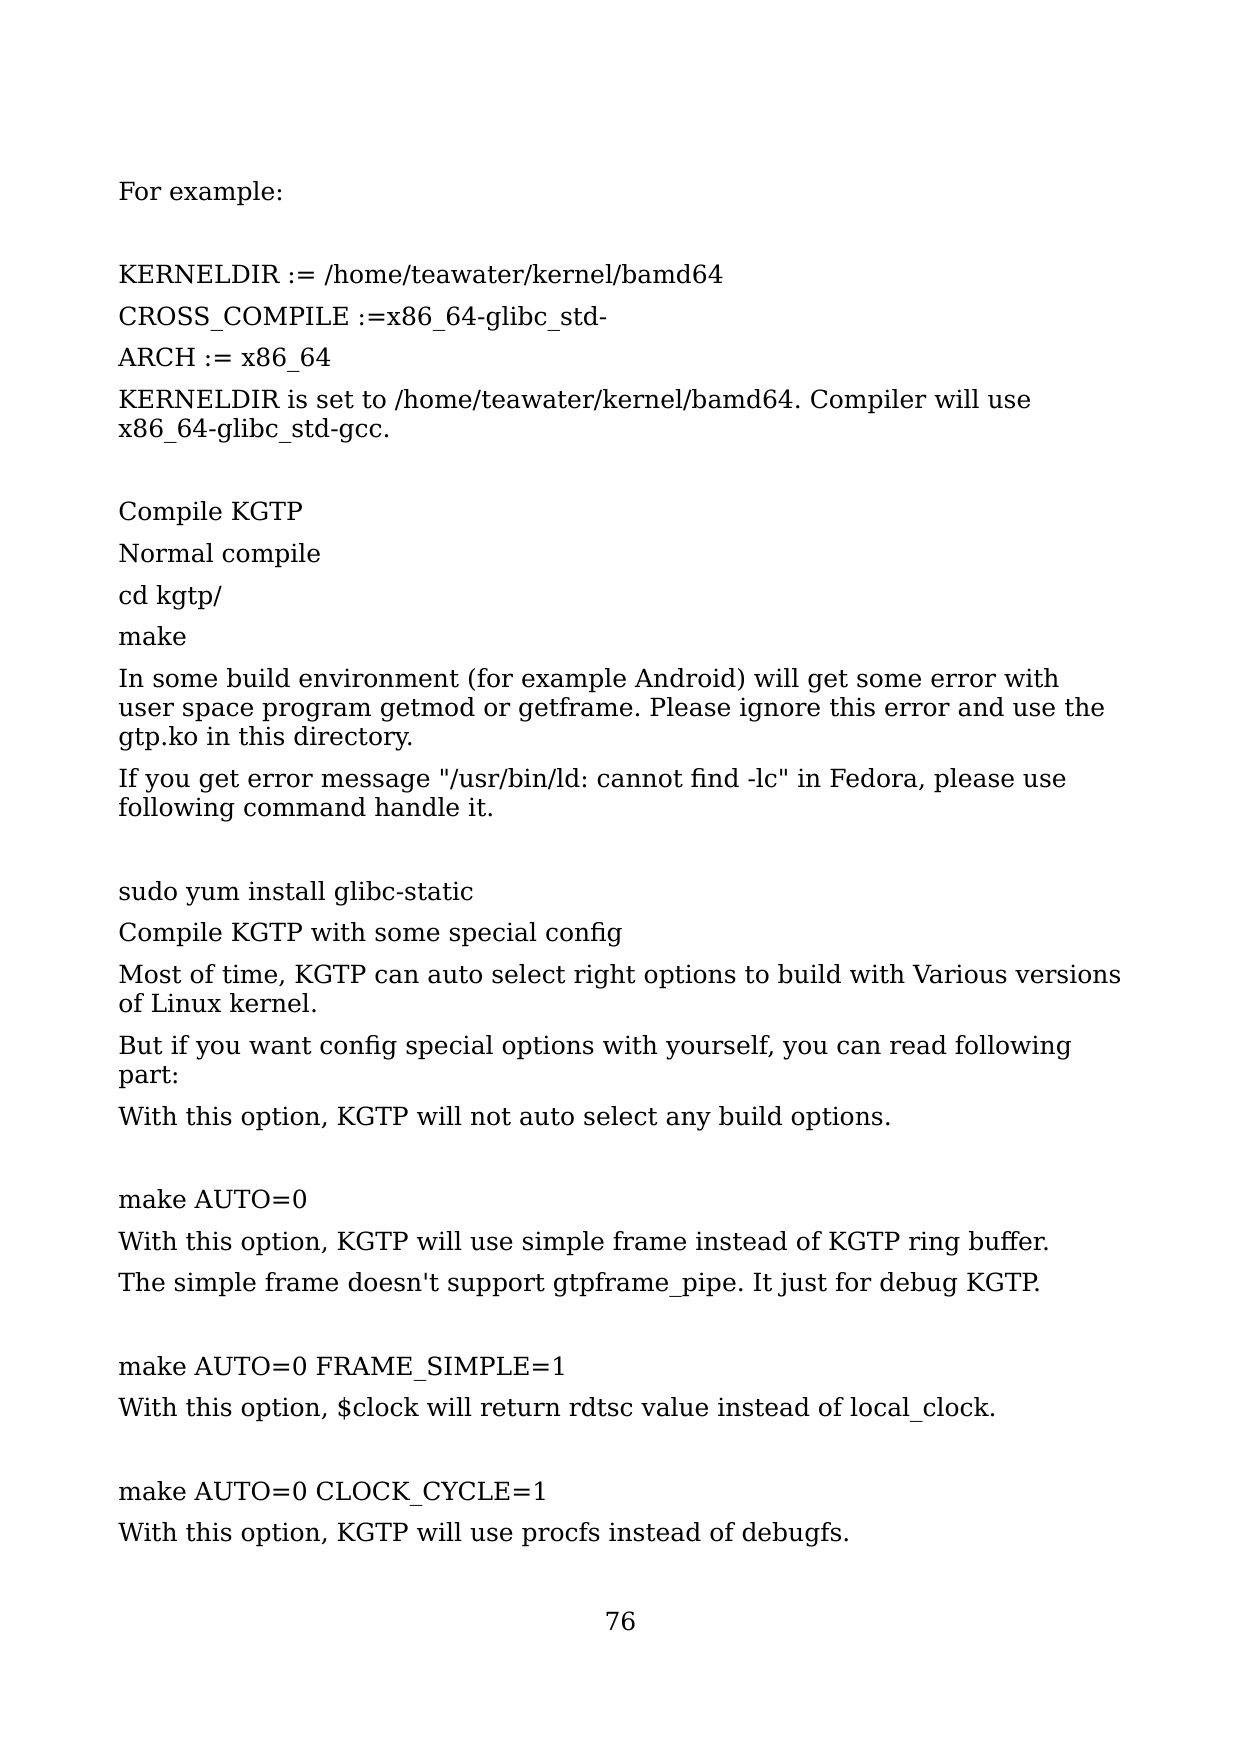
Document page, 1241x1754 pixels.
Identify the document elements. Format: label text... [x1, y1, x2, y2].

text If you get error message "/usr/bin/ld: cannot find -lc" in Fedora, please use following command handle it. [118, 764, 1122, 823]
text In some build environment (for example Android) will get some error with user space program getmod or getframe. Please ignore this error and use the gtp.ko in this directory. [118, 664, 1122, 752]
text The simple frame doesn't support gtpframe_pipe. It just for debug KGTP. [118, 1268, 1122, 1298]
text make AUTO=0 [118, 1185, 1122, 1214]
text ARCH := x86_64 [118, 343, 1122, 373]
text KERNELDIR is set to /home/teawater/kernel/bamd64. Compiler will use x86_64-glibc_std-gcc. [118, 385, 1122, 443]
text make AUTO=0 FRAME_SIMPLE=1 [118, 1352, 1122, 1381]
text make [118, 623, 1122, 652]
text With this option, KGTP will not auto select any build options. [118, 1102, 1122, 1131]
text Compile KGTP with some special config [118, 918, 1122, 948]
text make AUTO=0 CLOCK_CYCLE=1 [118, 1477, 1122, 1506]
text With this option, KGTP will use simple frame instead of KGTP ring buffer. [118, 1227, 1122, 1256]
text cd kgtp/ [118, 581, 1122, 610]
text Compile KGTP [118, 498, 1122, 527]
text CROSS_COMPILE :=x86_64-glibc_std- [118, 302, 1122, 331]
text With this option, $clock will return rdtsc value instead of local_clock. [118, 1393, 1122, 1423]
text For example: [118, 177, 1122, 206]
text With this option, KGTP will use procfs instead of debugfs. [118, 1518, 1122, 1548]
text But if you want config special options with yourself, you can read following part: [118, 1031, 1122, 1089]
text KERNELDIR := /home/teawater/kernel/bamd64 [118, 260, 1122, 289]
text sudo yum install glibc-static [118, 877, 1122, 906]
text Most of time, KGTP can auto select right options to build with Various versions of Linux kernel. [118, 960, 1122, 1018]
text Normal compile [118, 539, 1122, 568]
